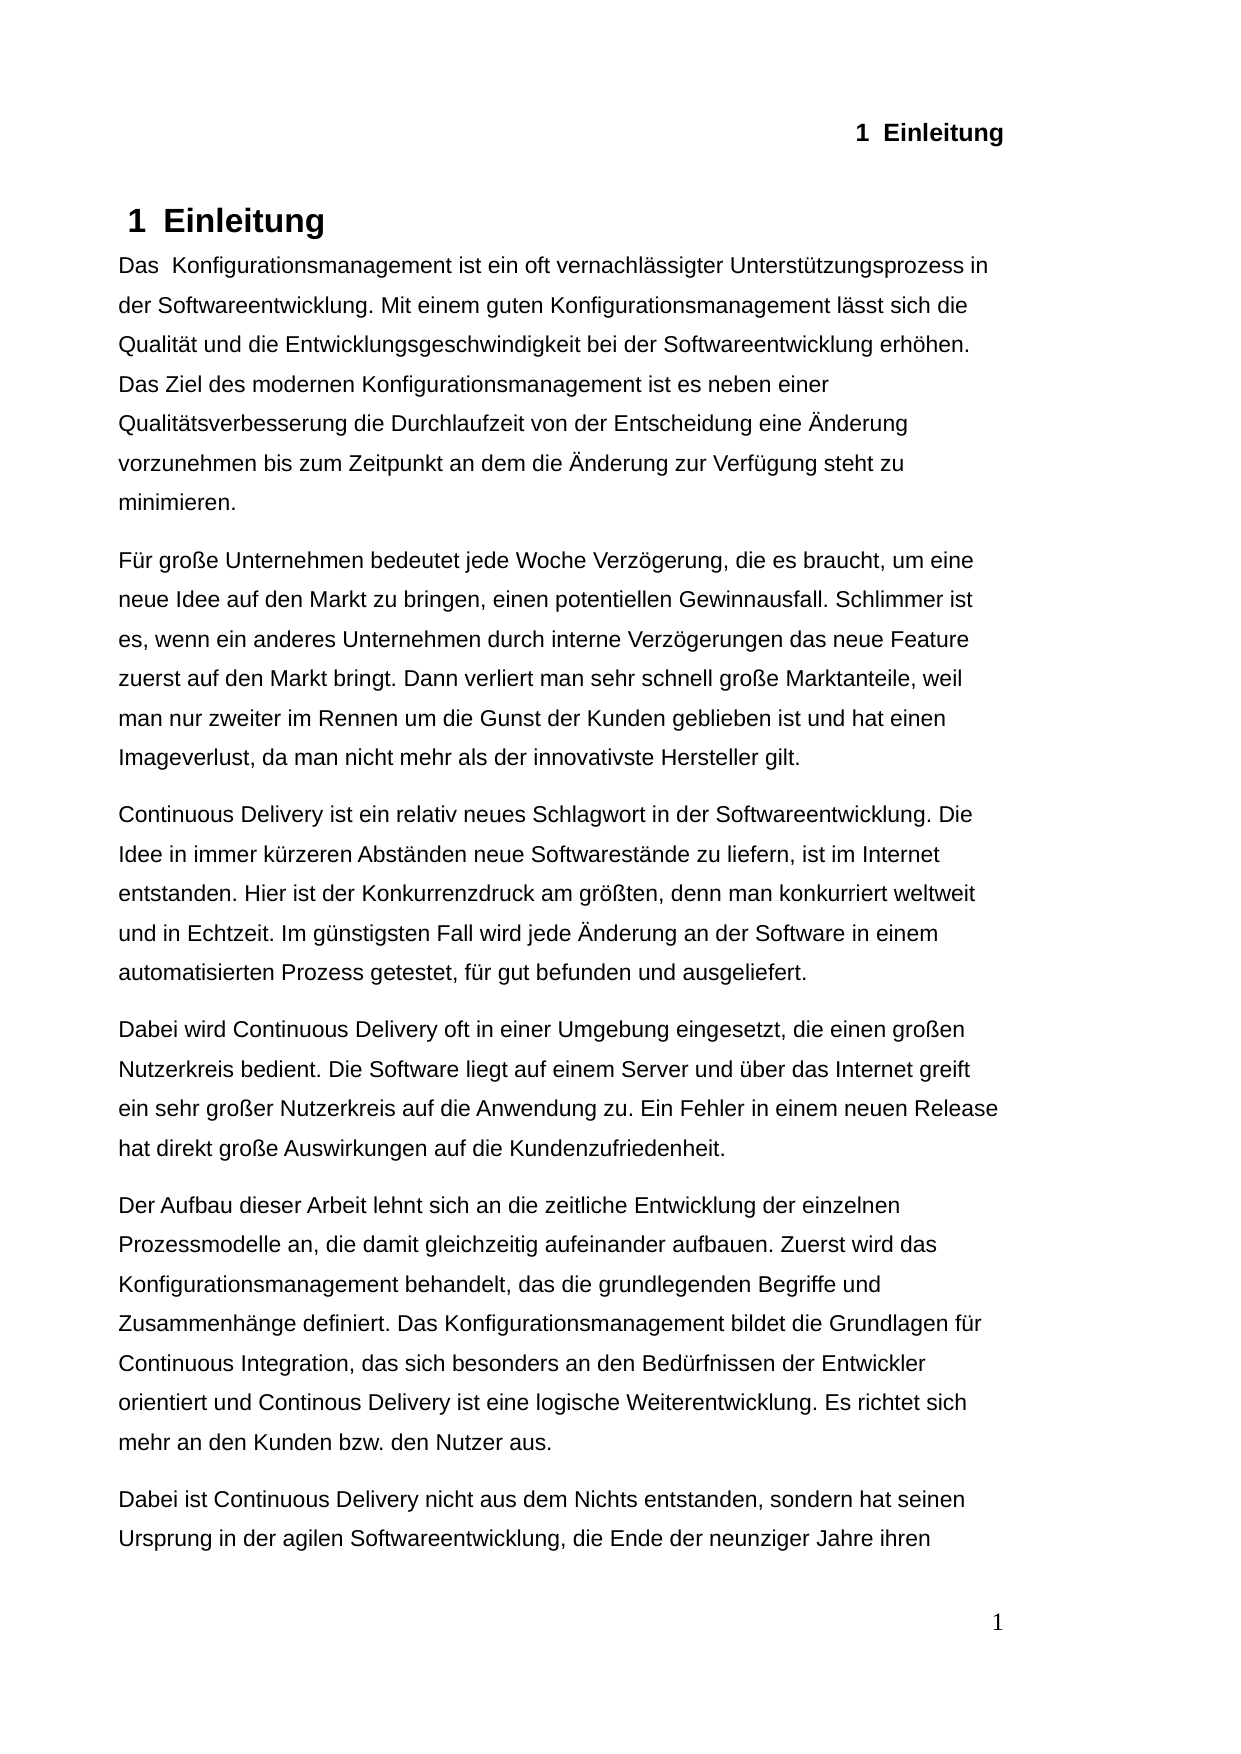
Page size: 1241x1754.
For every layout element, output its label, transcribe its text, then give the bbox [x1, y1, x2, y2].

text Dabei wird Continuous Delivery oft in einer Umgebung eingesetzt, die einen großen Nutzerkreis bedient. Die Software liegt auf einem Server und über das Internet greift ein sehr großer Nutzerkreis auf die Anwendung zu. Ein Fehler in einem neuen Release hat direkt große Auswirkungen auf die Kundenzufriedenheit. [118, 1016, 1004, 1161]
text Das Konfigurationsmanagement ist ein oft vernachlässigter Unterstützungsprozess in der Softwareentwicklung. Mit einem guten Konfigurationsmanagement lässt sich die Qualität und die Entwicklungsgeschwindigkeit bei der Softwareentwicklung erhöhen. Das Ziel des modernen Konfigurationsmanagement ist es neben einer Qualitätsverbesserung die Durchlaufzeit von der Entscheidung eine Änderung vorzunehmen bis zum Zeitpunkt an dem die Änderung zur Verfügung steht zu minimieren. [118, 252, 1004, 516]
text Der Aufbau dieser Arbeit lehnt sich an die zeitliche Entwicklung der einzelnen Prozessmodelle an, die damit gleichzeitig aufeinander aufbauen. Zuerst wird das Konfigurationsmanagement behandelt, das die grundlegenden Begriffe und Zusammenhänge definiert. Das Konfigurationsmanagement bildet die Grundlagen für Continuous Integration, das sich besonders an den Bedürfnissen der Entwickler orientiert und Continous Delivery ist eine logische Weiterentwicklung. Es richtet sich mehr an den Kunden bzw. den Nutzer aus. [118, 1192, 1004, 1455]
text Für große Unternehmen bedeutet jede Woche Verzögerung, die es braucht, um eine neue Idee auf den Markt zu bringen, einen potentiellen Gewinnausfall. Schlimmer ist es, wenn ein anderes Unternehmen durch interne Verzögerungen das neue Feature zuerst auf den Markt bringt. Dann verliert man sehr schnell große Marktanteile, weil man nur zweiter im Rennen um die Gunst der Kunden geblieben ist und hat einen Imageverlust, da man nicht mehr als der innovativste Hersteller gilt. [118, 547, 1004, 770]
subtitle Einleitung [118, 201, 1004, 240]
text Dabei ist Continuous Delivery nicht aus dem Nichts entstanden, sondern hat seinen Ursprung in der agilen Softwareentwicklung, die Ende der neunziger Jahre ihren [118, 1486, 1004, 1552]
text Continuous Delivery ist ein relativ neues Schlagwort in der Softwareentwicklung. Die Idee in immer kürzeren Abständen neue Softwarestände zu liefern, ist im Internet entstanden. Hier ist der Konkurrenzdruck am größten, denn man konkurriert weltweit und in Echtzeit. Im günstigsten Fall wird jede Änderung an der Software in einem automatisierten Prozess getestet, für gut befunden und ausgeliefert. [118, 801, 1004, 985]
